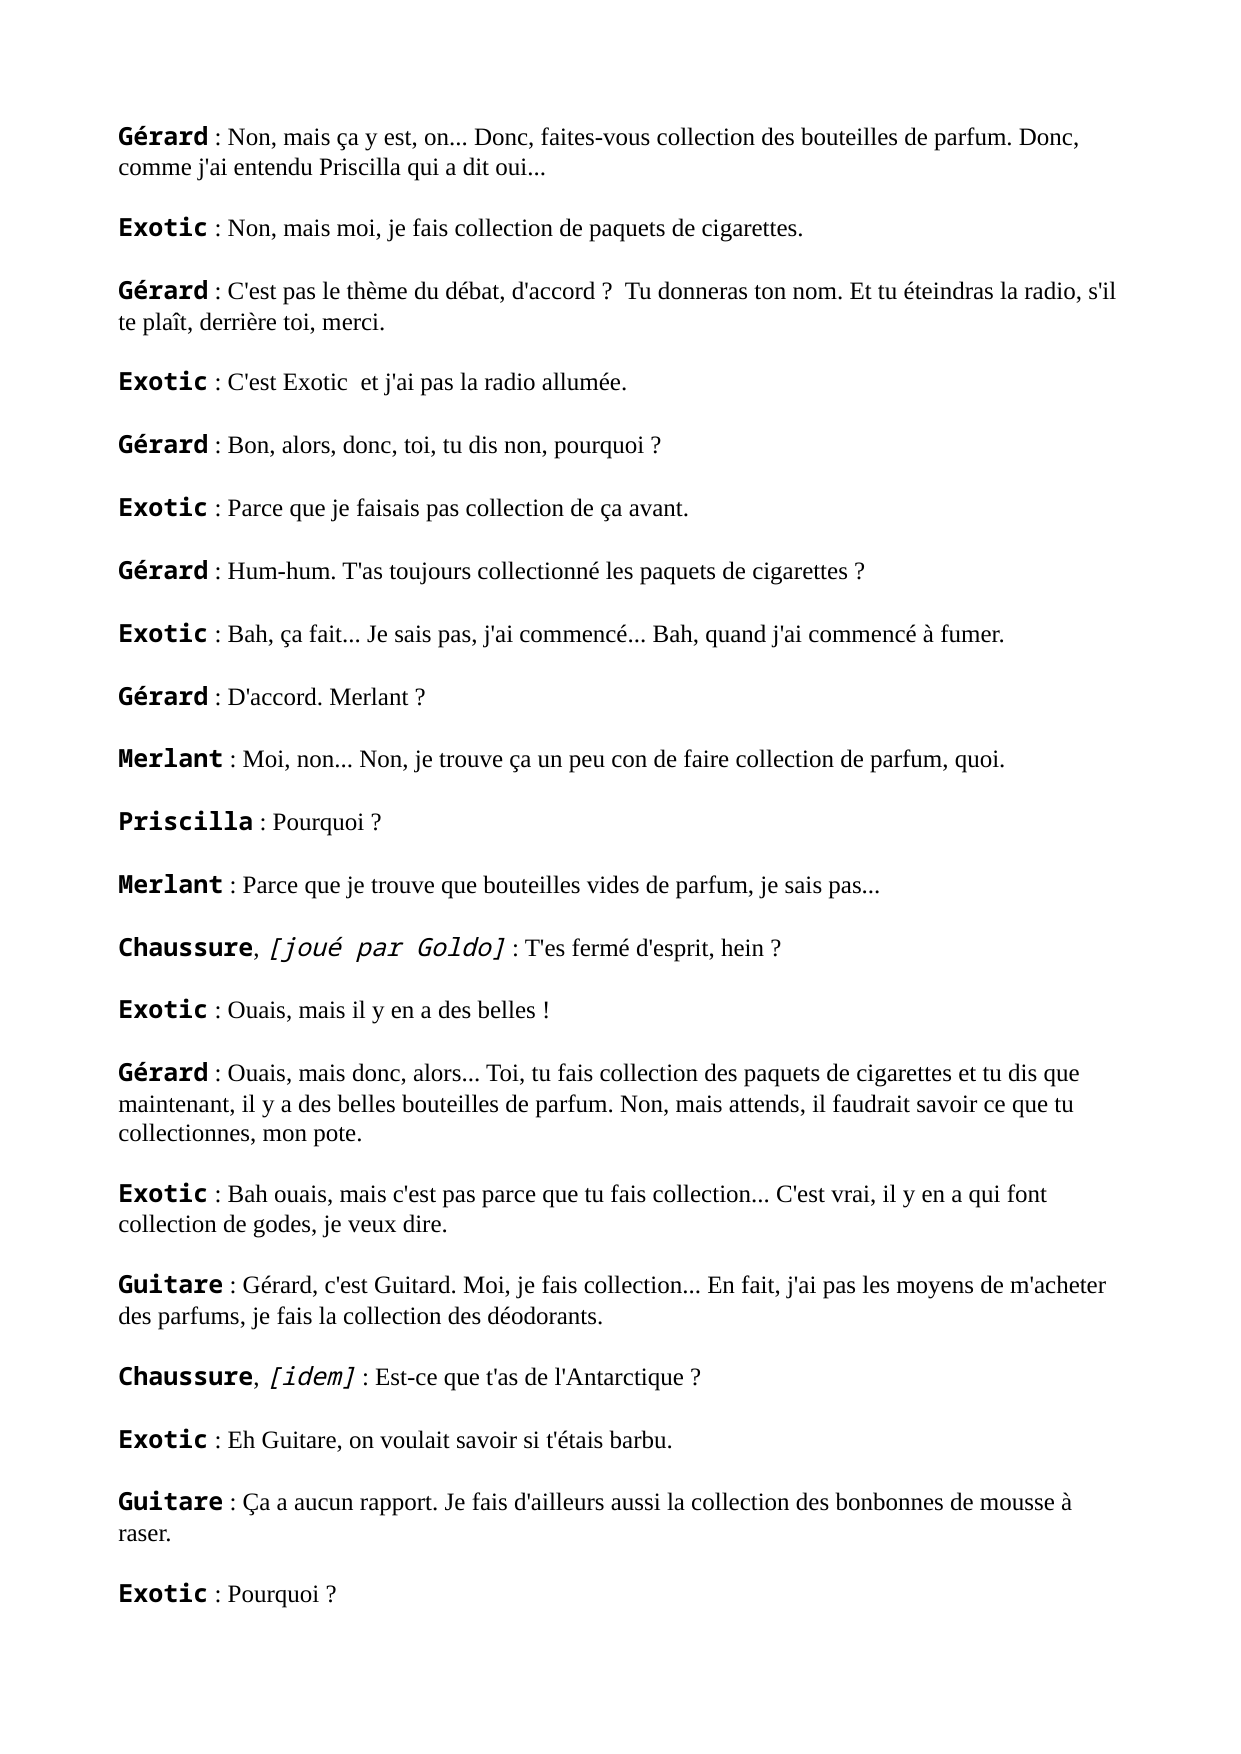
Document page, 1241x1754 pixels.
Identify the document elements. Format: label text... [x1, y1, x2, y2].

text Guitare : Gérard, c'est Guitard. Moi, je fais collection... En fait, j'ai pas les moyens de m'acheter des parfums, je fais la collection des déodorants. [118, 1267, 1122, 1330]
text Gérard : Ouais, mais donc, alors... Toi, tu fais collection des paquets de cigarettes et tu dis que maintenant, il y a des belles bouteilles de parfum. Non, mais attends, il faudrait savoir ce que tu collectionnes, mon pote. [118, 1055, 1122, 1147]
text Guitare : Ça a aucun rapport. Je fais d'ailleurs aussi la collection des bonbonnes de mousse à raser. [118, 1484, 1122, 1547]
text Chaussure, [idem] : Est-ce que t'as de l'Antarctique ? [118, 1358, 1122, 1392]
text Merlant : Moi, non... Non, je trouve ça un peu con de faire collection de parfum, quoi. [118, 741, 1122, 775]
text Gérard : Bon, alors, donc, toi, tu dis non, pourquoi ? [118, 427, 1122, 461]
text Gérard : D'accord. Merlant ? [118, 678, 1122, 712]
text Exotic : Pourquoi ? [118, 1576, 1122, 1610]
text Exotic : Bah, ça fait... Je sais pas, j'ai commencé... Bah, quand j'ai commencé à fumer. [118, 615, 1122, 649]
text Gérard : C'est pas le thème du débat, d'accord ? Tu donneras ton nom. Et tu éteindras la radio, s'il te plaît, derrière toi, merci. [118, 272, 1122, 335]
text Exotic : Ouais, mais il y en a des belles ! [118, 992, 1122, 1026]
text Exotic : Eh Guitare, on voulait savoir si t'étais barbu. [118, 1421, 1122, 1455]
text Gérard : Hum-hum. T'as toujours collectionné les paquets de cigarettes ? [118, 552, 1122, 587]
text Exotic : Parce que je faisais pas collection de ça avant. [118, 490, 1122, 524]
text Gérard : Non, mais ça y est, on... Donc, faites-vous collection des bouteilles de parfum. Donc, comme j'ai entendu Priscilla qui a dit oui... [118, 118, 1122, 181]
text Exotic : Bah ouais, mais c'est pas parce que tu fais collection... C'est vrai, il y en a qui font collection de godes, je veux dire. [118, 1175, 1122, 1238]
text Chaussure, [joué par Goldo] : T'es fermé d'esprit, hein ? [118, 929, 1122, 963]
text Merlant : Parce que je trouve que bouteilles vides de parfum, je sais pas... [118, 867, 1122, 901]
text Exotic : C'est Exotic et j'ai pas la radio allumée. [118, 364, 1122, 398]
text Priscilla : Pourquoi ? [118, 804, 1122, 838]
text Exotic : Non, mais moi, je fais collection de paquets de cigarettes. [118, 210, 1122, 244]
